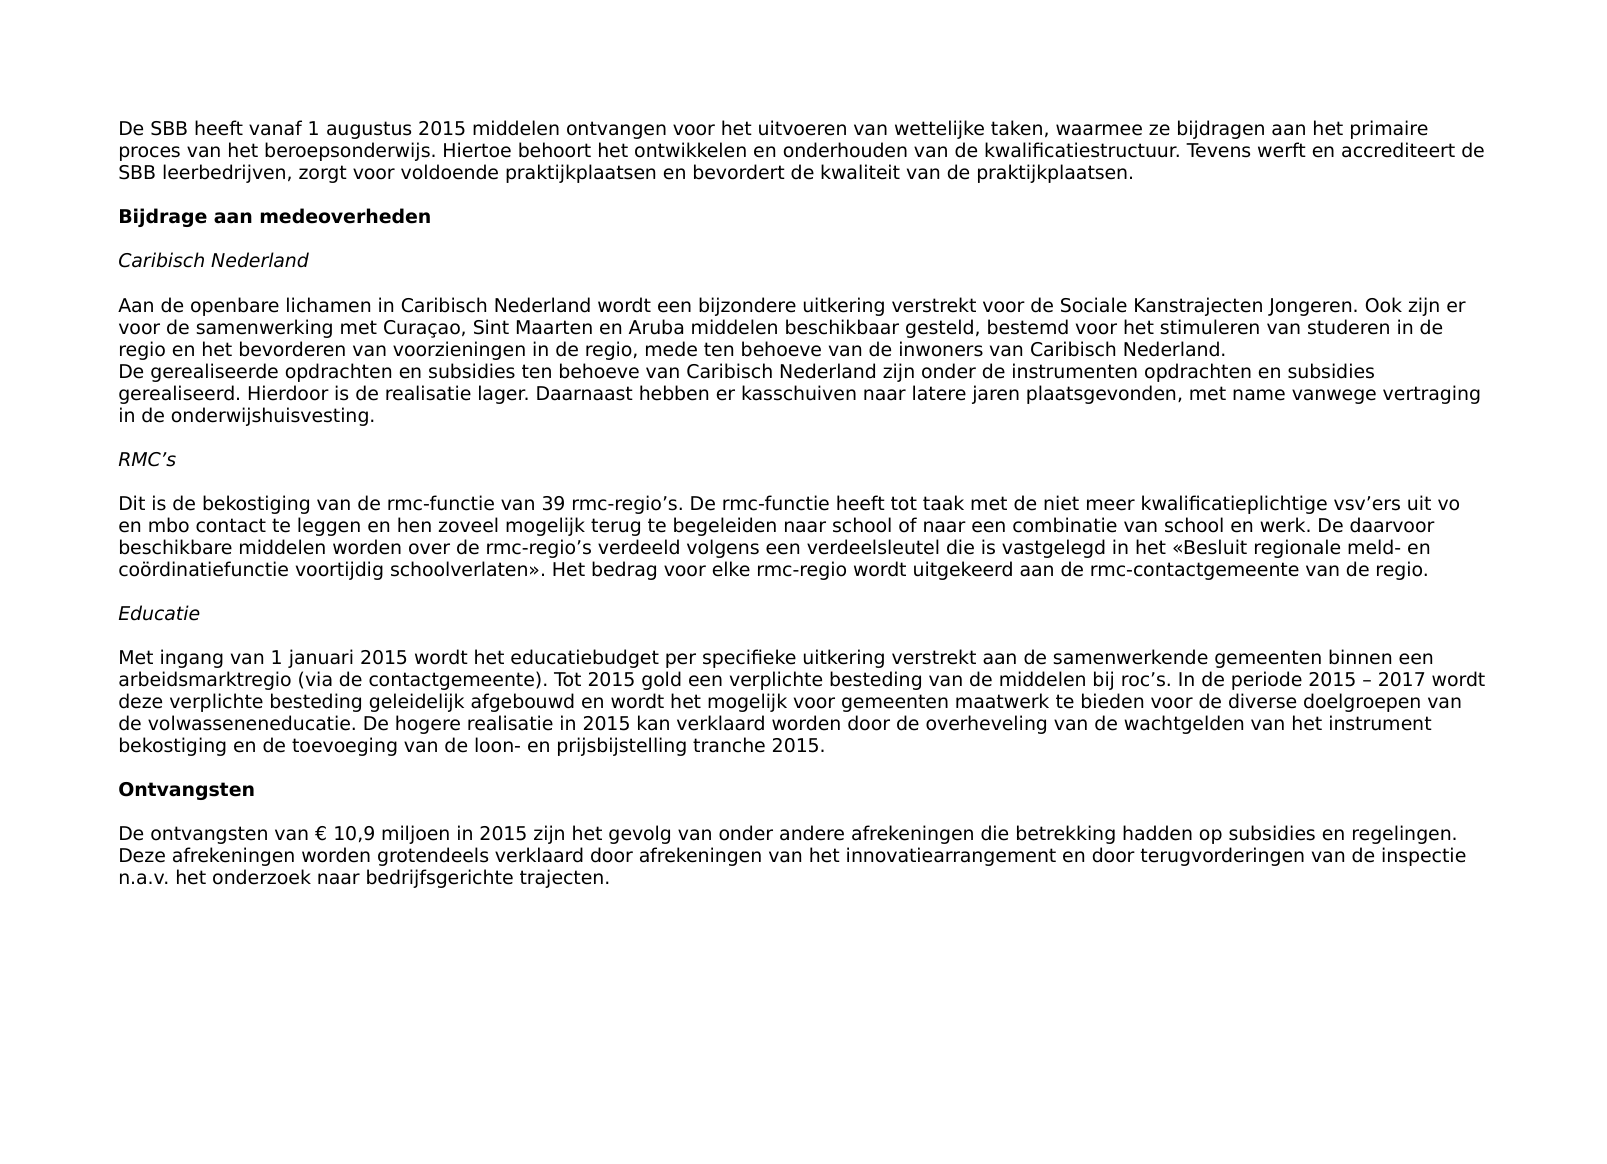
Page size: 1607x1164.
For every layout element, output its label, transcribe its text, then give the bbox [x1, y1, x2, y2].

text Met ingang van 1 januari 2015 wordt het educatiebudget per specifieke uitkering verstrekt aan de samenwerkende gemeenten binnen een arbeidsmarktregio (via de contactgemeente). Tot 2015 gold een verplichte besteding van de middelen bij roc’s. In de periode 2015 – 2017 wordt deze verplichte besteding geleidelijk afgebouwd en wordt het mogelijk voor gemeenten maatwerk te bieden voor de diverse doelgroepen van de volwasseneneducatie. De hogere realisatie in 2015 kan verklaard worden door de overheveling van de wachtgelden van het instrument bekostiging en de toevoeging van de loon- en prijsbijstelling tranche 2015. [118, 647, 1488, 757]
text De gerealiseerde opdrachten en subsidies ten behoeve van Caribisch Nederland zijn onder de instrumenten opdrachten en subsidies gerealiseerd. Hierdoor is de realisatie lager. Daarnaast hebben er kasschuiven naar latere jaren plaatsgevonden, met name vanwege vertraging in de onderwijshuisvesting. [118, 361, 1488, 426]
text Aan de openbare lichamen in Caribisch Nederland wordt een bijzondere uitkering verstrekt voor de Sociale Kanstrajecten Jongeren. Ook zijn er voor de samenwerking met Curaçao, Sint Maarten en Aruba middelen beschikbaar gesteld, bestemd voor het stimuleren van studeren in de regio en het bevorderen van voorzieningen in de regio, mede ten behoeve van de inwoners van Caribisch Nederland. [118, 294, 1488, 361]
subtitle Caribisch Nederland [118, 250, 1488, 272]
text De ontvangsten van € 10,9 miljoen in 2015 zijn het gevolg van onder andere afrekeningen die betrekking hadden op subsidies en regelingen. Deze afrekeningen worden grotendeels verklaard door afrekeningen van het innovatiearrangement en door terugvorderingen van de inspectie n.a.v. het onderzoek naar bedrijfsgerichte trajecten. [118, 823, 1488, 889]
text Dit is de bekostiging van de rmc-functie van 39 rmc-regio’s. De rmc-functie heeft tot taak met de niet meer kwalificatieplichtige vsv’ers uit vo en mbo contact te leggen en hen zoveel mogelijk terug te begeleiden naar school of naar een combinatie van school en werk. De daarvoor beschikbare middelen worden over de rmc-regio’s verdeeld volgens een verdeelsleutel die is vastgelegd in het «Besluit regionale meld- en coördinatiefunctie voortijdig schoolverlaten». Het bedrag voor elke rmc-regio wordt uitgekeerd aan de rmc-contactgemeente van de regio. [118, 493, 1488, 581]
subtitle Bijdrage aan medeoverheden [118, 206, 1488, 228]
subtitle Educatie [118, 603, 1488, 625]
subtitle Ontvangsten [118, 779, 1488, 801]
subtitle RMC’s [118, 449, 1488, 471]
text De SBB heeft vanaf 1 augustus 2015 middelen ontvangen voor het uitvoeren van wettelijke taken, waarmee ze bijdragen aan het primaire proces van het beroepsonderwijs. Hiertoe behoort het ontwikkelen en onderhouden van de kwalificatiestructuur. Tevens werft en accrediteert de SBB leerbedrijven, zorgt voor voldoende praktijkplaatsen en bevordert de kwaliteit van de praktijkplaatsen. [118, 118, 1488, 184]
